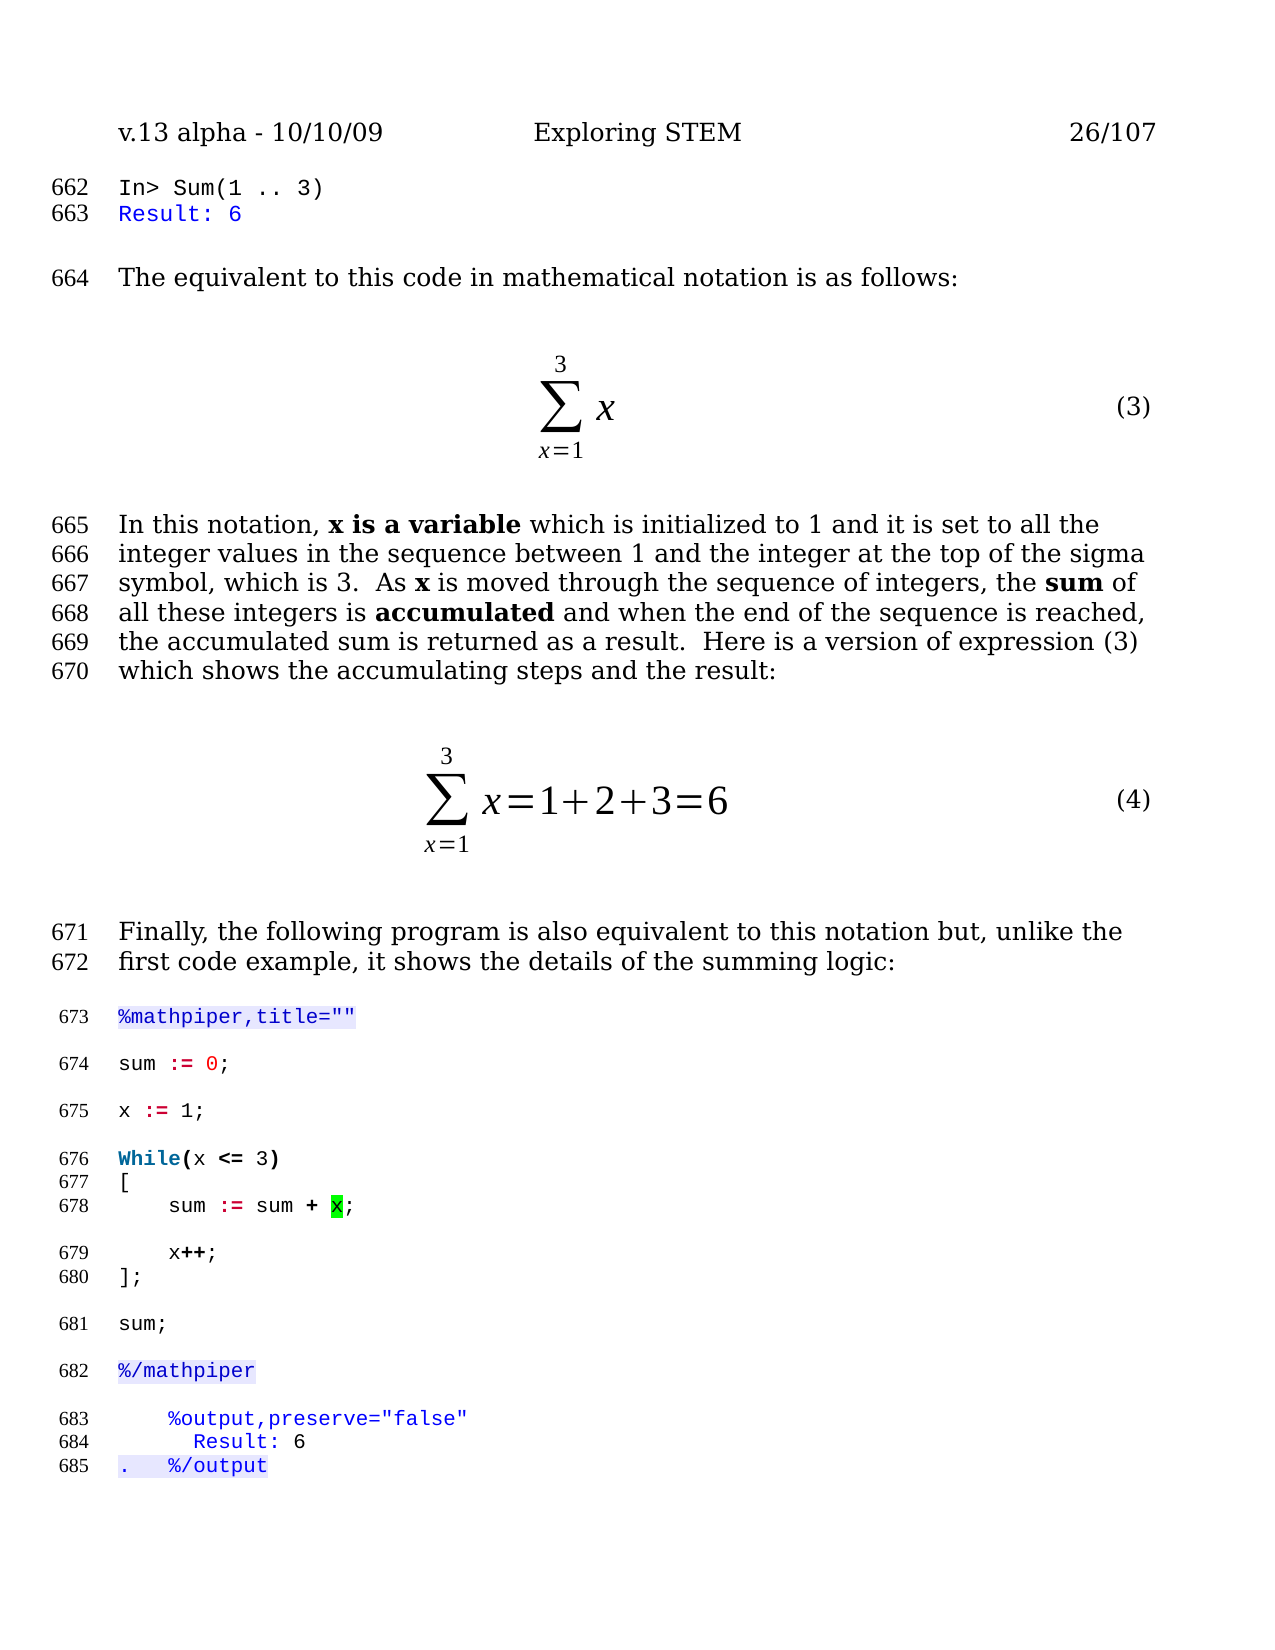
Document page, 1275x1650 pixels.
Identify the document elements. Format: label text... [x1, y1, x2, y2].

text Finally, the following program is also equivalent to this notation but, unlike the first code example, it shows the details of the summing logic: [118, 918, 1157, 976]
text . %/output [118, 1455, 1157, 1478]
table_header [118, 343, 1041, 471]
text [ [118, 1171, 1157, 1195]
text %mathpiper,title="" [118, 1006, 1157, 1029]
text While(x <= 3) [118, 1147, 1157, 1171]
table_header (4) [1041, 735, 1157, 864]
text Result: 6 [118, 203, 1157, 229]
table_header (3) [1041, 343, 1157, 471]
text In this notation, x is a variable which is initialized to 1 and it is set to all the integer values in the sequence between 1 and the integer at the top of the sigma symbol, which is 3. As x is moved through the sequence of integers, the sum of all these integers is accumulated and when the end of the sequence is reached, the accumulated sum is returned as a result. Here is a version of expression (3) which shows the accumulating steps and the result: [118, 509, 1157, 685]
text x := 1; [118, 1100, 1157, 1124]
text Result: 6 [118, 1431, 1157, 1455]
text ]; [118, 1266, 1157, 1289]
text x++; [118, 1242, 1157, 1266]
table_header [118, 735, 1041, 864]
text In> Sum(1 .. 3) [118, 177, 1157, 203]
text %output,preserve="false" [118, 1408, 1157, 1431]
text %/mathpiper [118, 1360, 1157, 1384]
text sum := 0; [118, 1053, 1157, 1077]
text The equivalent to this code in mathematical notation is as follows: [118, 263, 1157, 293]
text sum; [118, 1313, 1157, 1337]
text sum := sum + x; [118, 1195, 1157, 1218]
